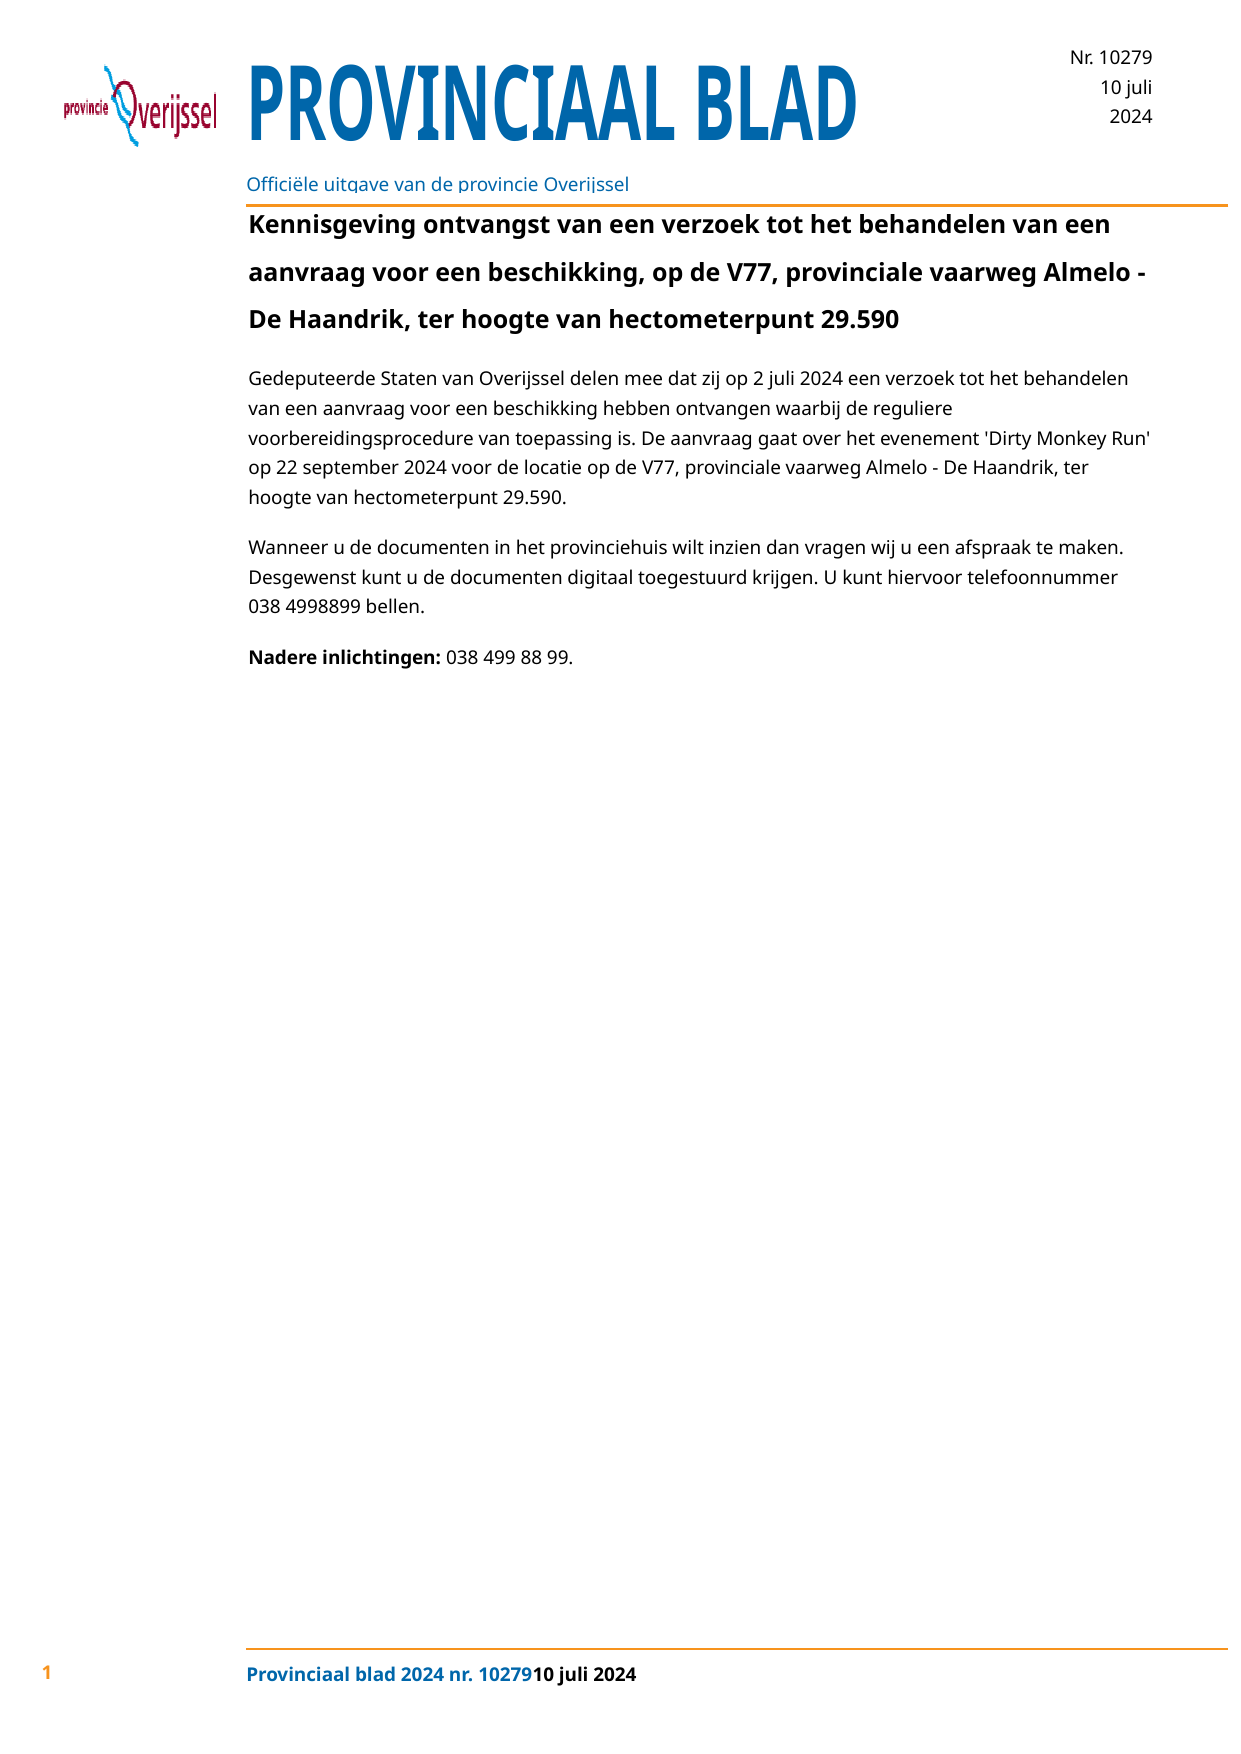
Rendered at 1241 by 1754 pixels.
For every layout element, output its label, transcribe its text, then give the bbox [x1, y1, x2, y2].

text Nadere inlichtingen: 038 499 88 99. [248, 644, 1152, 669]
picture [41, 47, 231, 172]
text Gedeputeerde Staten van Overijssel delen mee dat zij op 2 juli 2024 een verzoek tot het behandelen van een aanvraag voor een beschikking hebben ontvangen waarbij de reguliere voorbereidingsprocedure van toepassing is. De aanvraag gaat over het evenement 'Dirty Monkey Run' op 22 september 2024 voor de locatie op de V77, provinciale vaarweg Almelo - De Haandrik, ter hoogte van hectometerpunt 29.590. [248, 366, 1152, 509]
text Wanneer u de documenten in het provinciehuis wilt inzien dan vragen wij u een afspraak te maken. Desgewenst kunt u de documenten digitaal toegestuurd krijgen. U kunt hiervoor telefoonnummer 038 4998899 bellen. [248, 534, 1152, 619]
text Kennisgeving ontvangst van een verzoek tot het behandelen van een aanvraag voor een beschikking, op de V77, provinciale vaarweg Almelo - De Haandrik, ter hoogte van hectometerpunt 29.590 [248, 207, 1152, 336]
